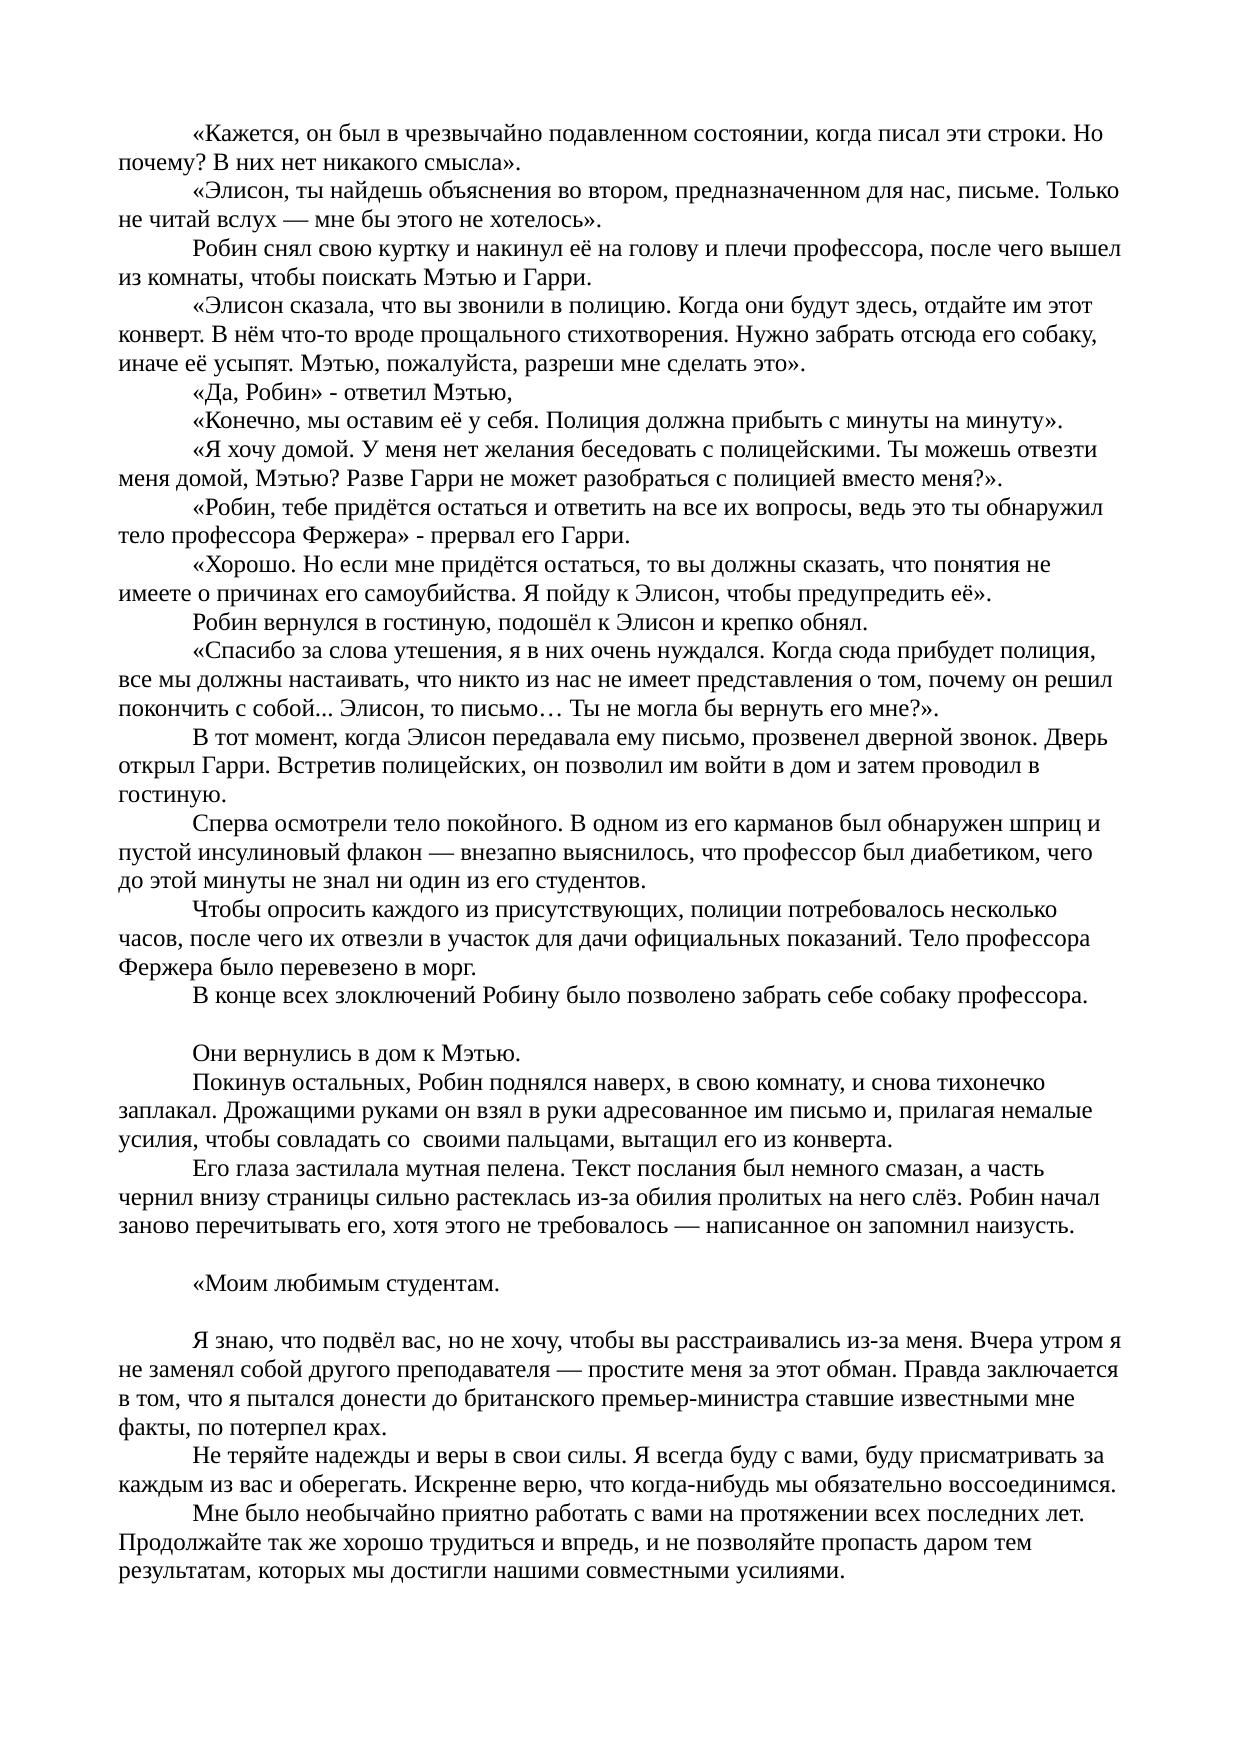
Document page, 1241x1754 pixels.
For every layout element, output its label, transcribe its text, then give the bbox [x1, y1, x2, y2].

text «Конечно, мы оставим её у себя. Полиция должна прибыть с минуты на минуту». [118, 406, 1122, 434]
text Робин вернулся в гостиную, подошёл к Элисон и крепко обнял. [118, 607, 1122, 636]
text Покинув остальных, Робин поднялся наверх, в свою комнату, и снова тихонечко заплакал. Дрожащими руками он взял в руки адресованное им письмо и, прилагая немалые усилия, чтобы совладать со своими пальцами, вытащил его из конверта. [118, 1067, 1122, 1153]
text Они вернулись в дом к Мэтью. [118, 1038, 1122, 1067]
text «Кажется, он был в чрезвычайно подавленном состоянии, когда писал эти строки. Но почему? В них нет никакого смысла». [118, 118, 1122, 176]
text Робин снял свою куртку и накинул её на голову и плечи профессора, после чего вышел из комнаты, чтобы поискать Мэтью и Гарри. [118, 233, 1122, 291]
text «Элисон сказала, что вы звонили в полицию. Когда они будут здесь, отдайте им этот конверт. В нём что-то вроде прощального стихотворения. Нужно забрать отсюда его собаку, иначе её усыпят. Мэтью, пожалуйста, разреши мне сделать это». [118, 291, 1122, 377]
text «Хорошо. Но если мне придётся остаться, то вы должны сказать, что понятия не имеете о причинах его самоубийства. Я пойду к Элисон, чтобы предупредить её». [118, 549, 1122, 607]
text Его глаза застилала мутная пелена. Текст послания был немного смазан, а часть чернил внизу страницы сильно растеклась из-за обилия пролитых на него слёз. Робин начал заново перечитывать его, хотя этого не требовалось — написанное он запомнил наизусть. [118, 1153, 1122, 1239]
text «Робин, тебе придётся остаться и ответить на все их вопросы, ведь это ты обнаружил тело профессора Фержера» - прервал его Гарри. [118, 492, 1122, 549]
text «Спасибо за слова утешения, я в них очень нуждался. Когда сюда прибудет полиция, все мы должны настаивать, что никто из нас не имеет представления о том, почему он решил покончить с собой... Элисон, то письмо… Ты не могла бы вернуть его мне?». [118, 636, 1122, 722]
text Сперва осмотрели тело покойного. В одном из его карманов был обнаружен шприц и пустой инсулиновый флакон — внезапно выяснилось, что профессор был диабетиком, чего до этой минуты не знал ни один из его студентов. [118, 808, 1122, 894]
text Чтобы опросить каждого из присутствующих, полиции потребовалось несколько часов, после чего их отвезли в участок для дачи официальных показаний. Тело профессора Фержера было перевезено в морг. [118, 894, 1122, 981]
text В тот момент, когда Элисон передавала ему письмо, прозвенел дверной звонок. Дверь открыл Гарри. Встретив полицейских, он позволил им войти в дом и затем проводил в гостиную. [118, 722, 1122, 808]
text «Элисон, ты найдешь объяснения во втором, предназначенном для нас, письме. Только не читай вслух — мне бы этого не хотелось». [118, 176, 1122, 233]
text Мне было необычайно приятно работать с вами на протяжении всех последних лет. Продолжайте так же хорошо трудиться и впредь, и не позволяйте пропасть даром тем результатам, которых мы достигли нашими совместными усилиями. [118, 1498, 1122, 1584]
text Не теряйте надежды и веры в свои силы. Я всегда буду с вами, буду присматривать за каждым из вас и оберегать. Искренне верю, что когда-нибудь мы обязательно воссоединимся. [118, 1441, 1122, 1498]
text «Да, Робин» - ответил Мэтью, [118, 377, 1122, 406]
text В конце всех злоключений Робину было позволено забрать себе собаку профессора. [118, 981, 1122, 1009]
text Я знаю, что подвёл вас, но не хочу, чтобы вы расстраивались из-за меня. Вчера утром я не заменял собой другого преподавателя — простите меня за этот обман. Правда заключается в том, что я пытался донести до британского премьер-министра ставшие известными мне факты, по потерпел крах. [118, 1326, 1122, 1441]
text «Я хочу домой. У меня нет желания беседовать с полицейскими. Ты можешь отвезти меня домой, Мэтью? Разве Гарри не может разобраться с полицией вместо меня?». [118, 434, 1122, 492]
text «Моим любимым студентам. [118, 1268, 1122, 1297]
